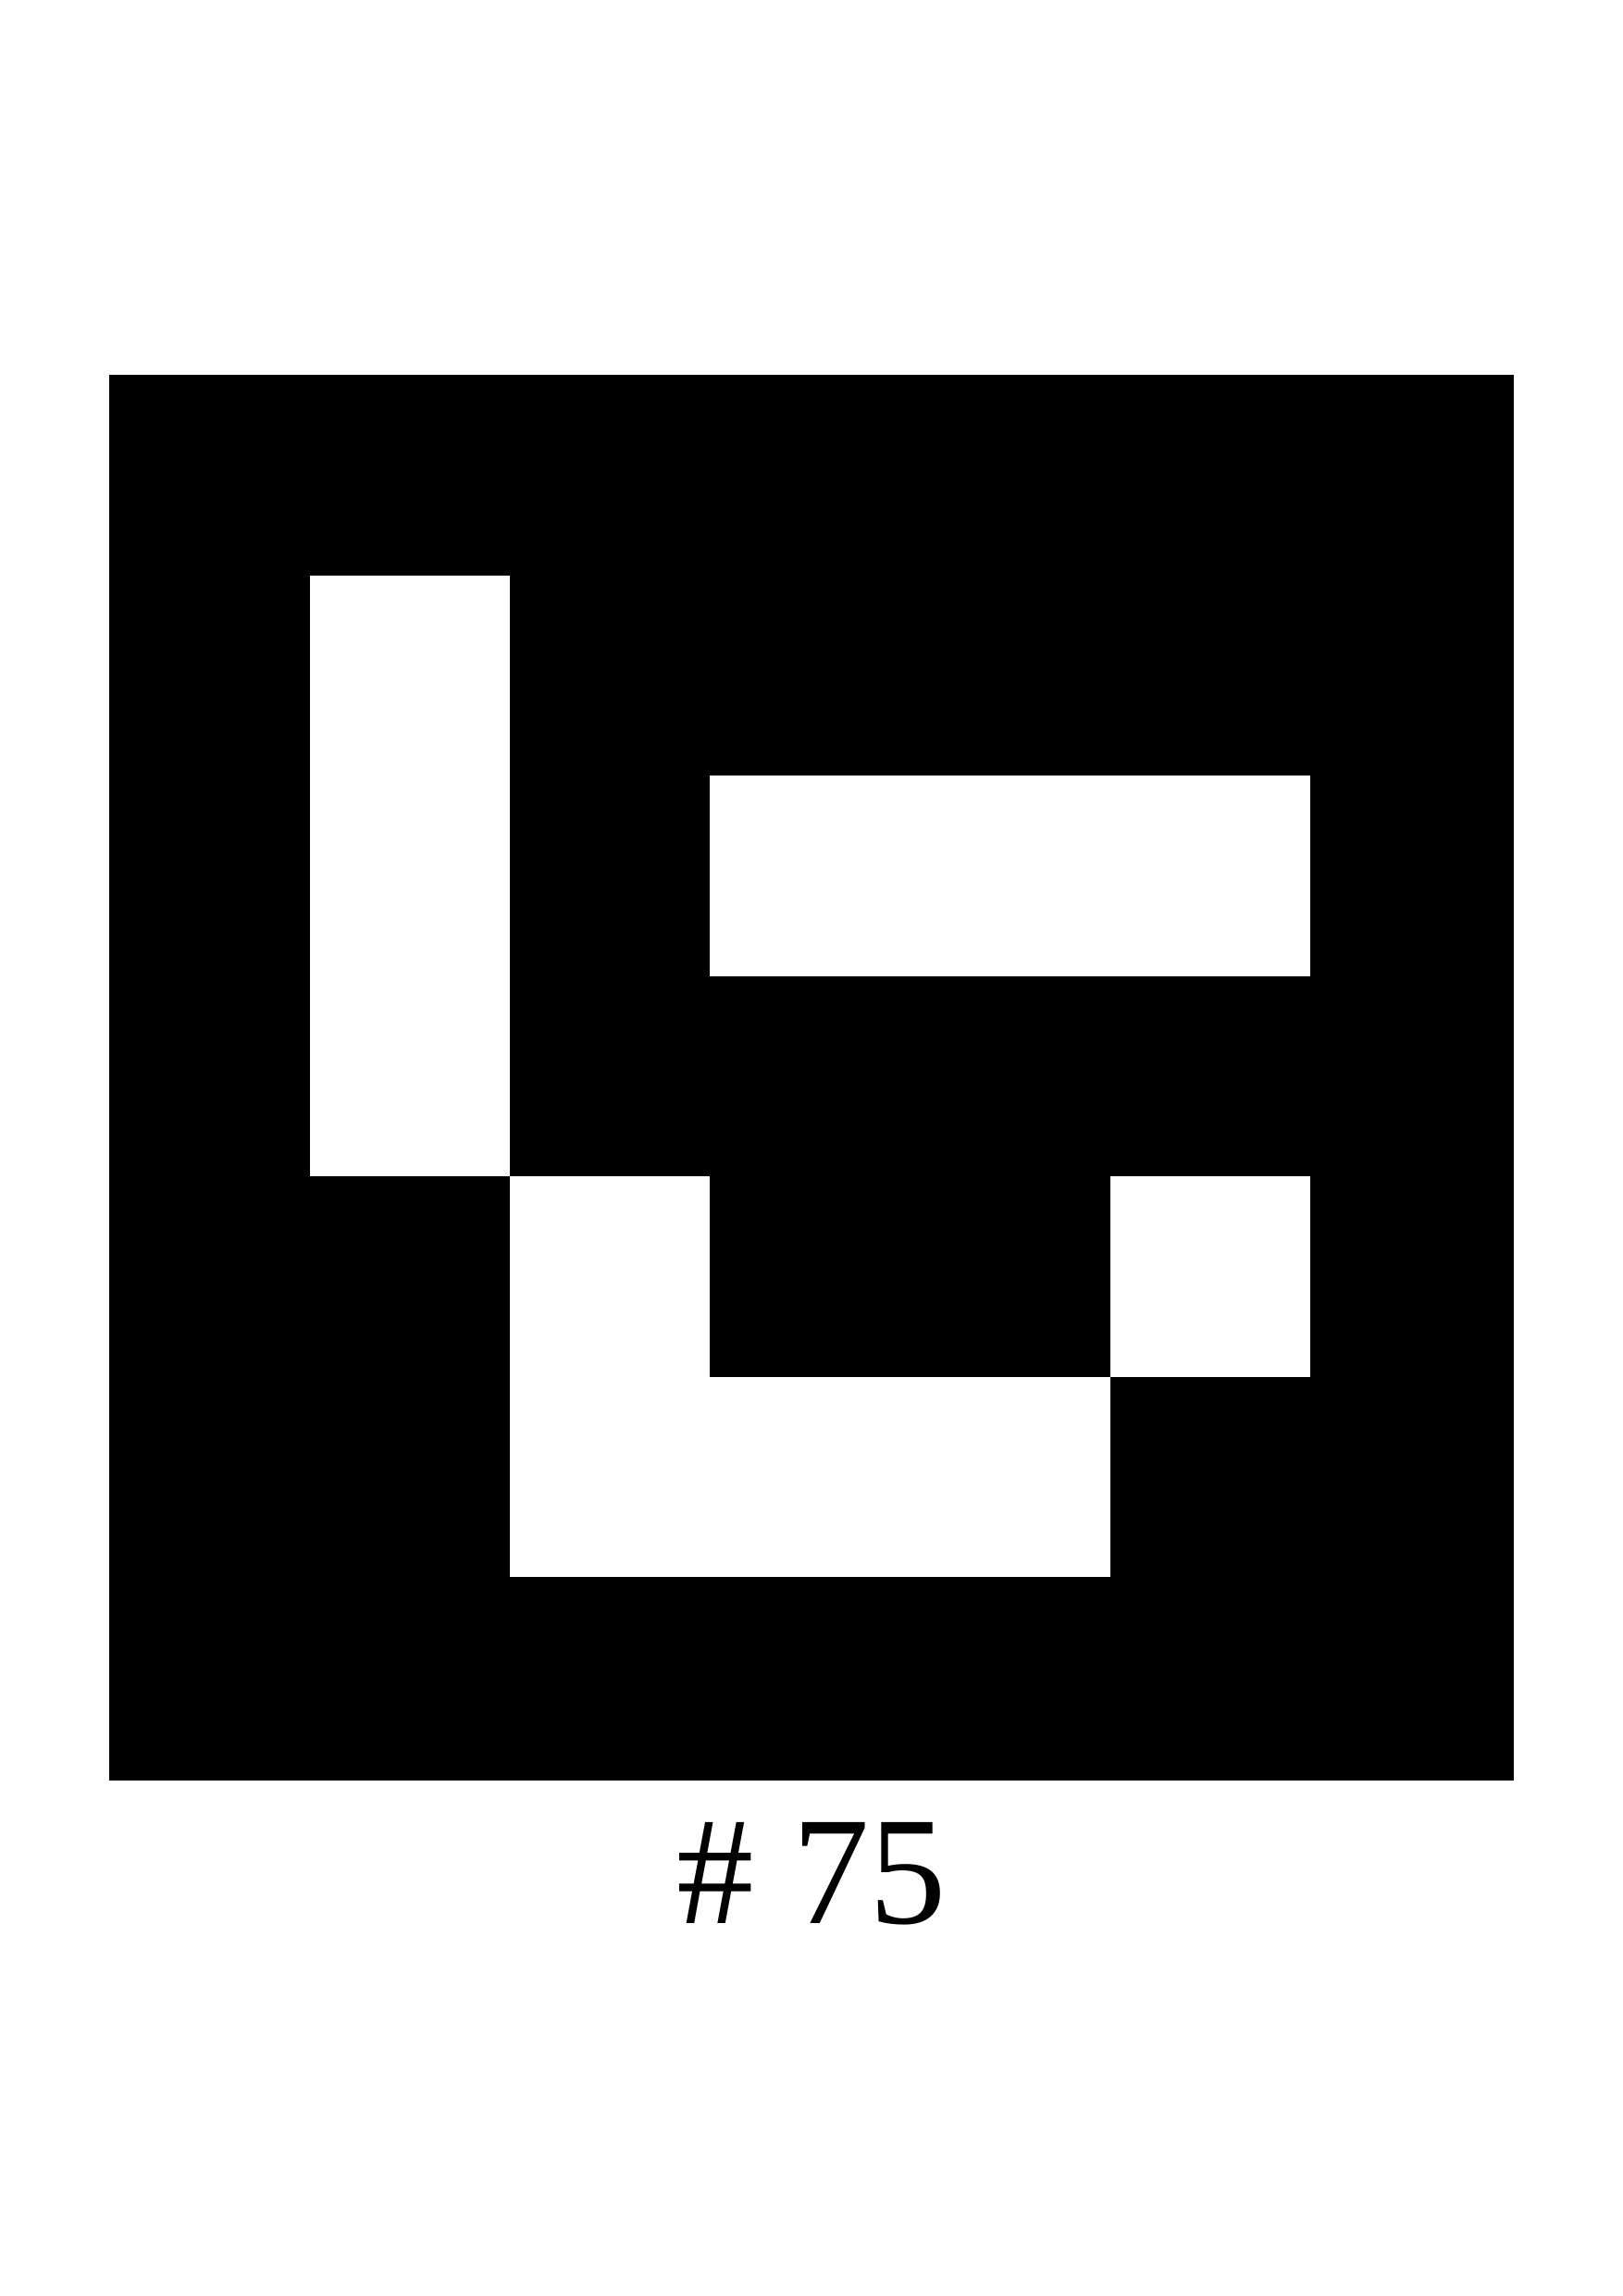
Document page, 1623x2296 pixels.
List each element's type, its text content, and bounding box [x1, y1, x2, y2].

picture [109, 375, 1514, 1781]
text # 75 [109, 1781, 1514, 1957]
